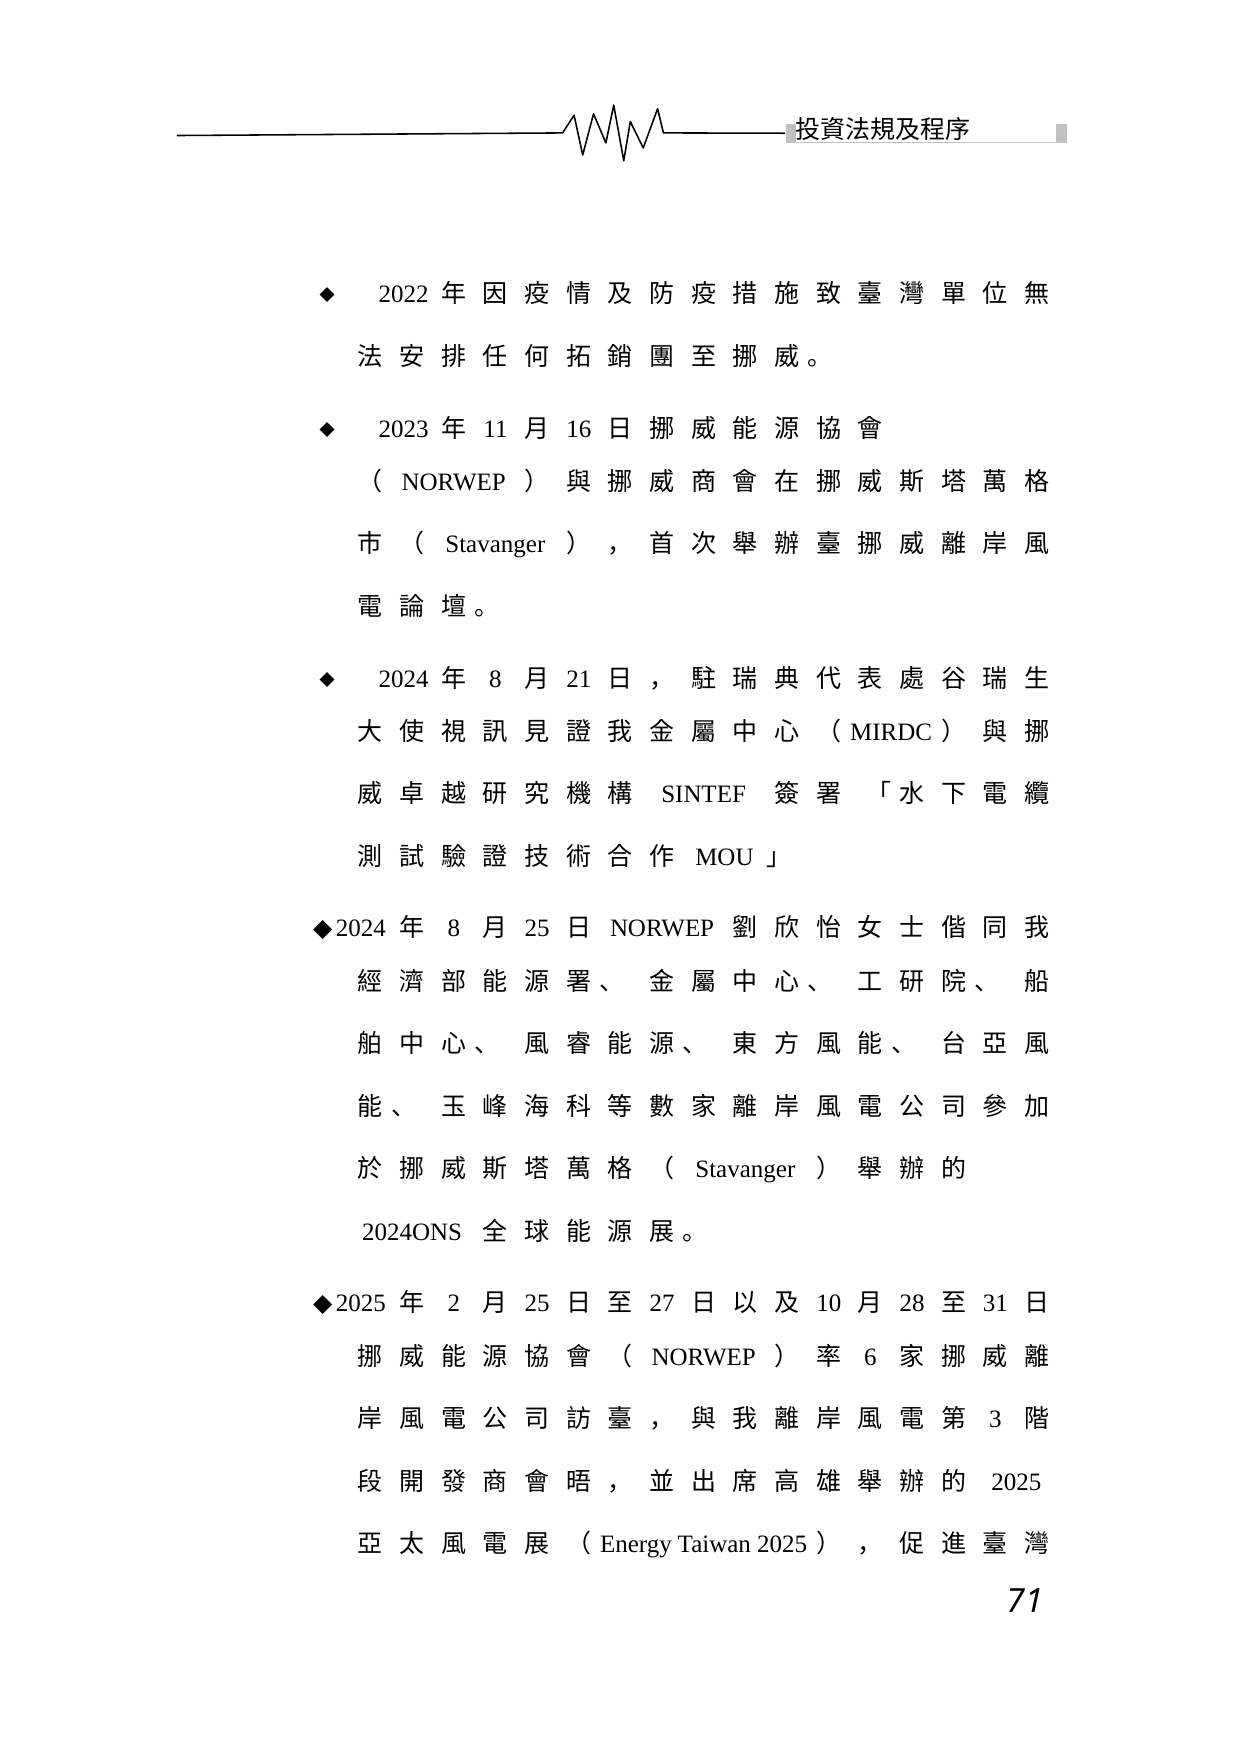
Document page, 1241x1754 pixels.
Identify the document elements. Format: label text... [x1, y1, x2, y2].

text ◆ 2023年11月16日挪威能源協會（NORWEP）與挪威商會在挪威斯塔萬格市（Stavanger），首次舉辦臺挪威離岸風電論壇。 [281, 375, 1058, 625]
text ◆ 2024年8月21日，駐瑞典代表處谷瑞生大使視訊見證我金屬中心（MIRDC）與挪威卓越研究機構SINTEF簽署「水下電纜測試驗證技術合作MOU」 [281, 625, 1058, 875]
text ◆ 2024年8月25日NORWEP劉欣怡女士偕同我經濟部能源署、金屬中心、工研院、船舶中心、風睿能源、東方風能、台亞風能、玉峰海科等數家離岸風電公司參加於挪威斯塔萬格（Stavanger）舉辦的2024ONS全球能源展。 [281, 875, 1058, 1250]
text ◆ 2022年因疫情及防疫措施致臺灣單位無法安排任何拓銷團至挪威。 [281, 250, 1058, 375]
text ◆ 2025年2月25日至27日以及10月28至31日挪威能源協會（NORWEP）率6家挪威離岸風電公司訪臺，與我離岸風電第3階段開發商會晤，並出席高雄舉辦的2025亞太風電展（Energy Taiwan 2025），促進臺灣 [281, 1250, 1058, 1563]
